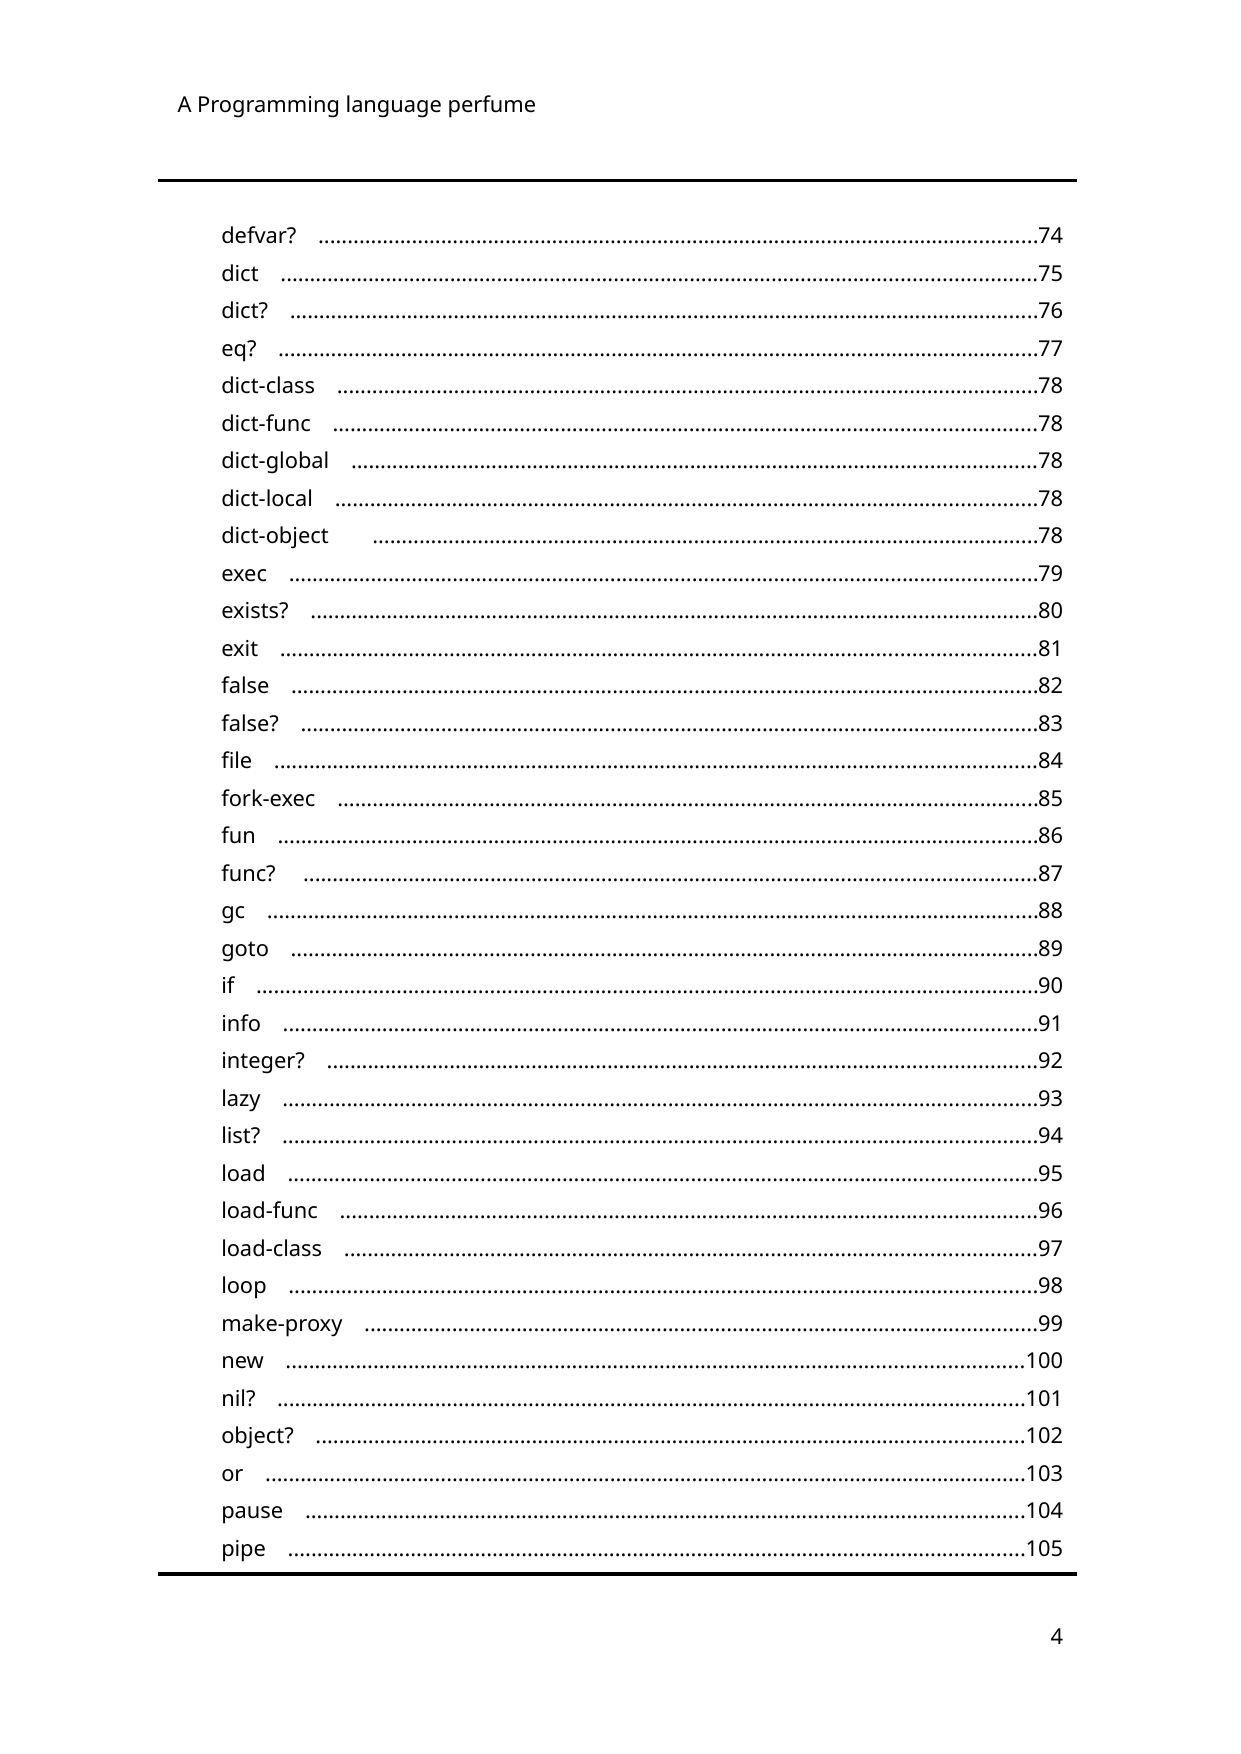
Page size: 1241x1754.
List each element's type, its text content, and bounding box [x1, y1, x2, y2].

text pipe 105 [221, 1529, 1063, 1567]
text info 91 [221, 1004, 1063, 1042]
text gc 88 [221, 892, 1063, 929]
text exit 81 [221, 629, 1063, 667]
text new 100 [221, 1342, 1063, 1379]
text dict-local 78 [221, 479, 1063, 517]
text make-proxy 99 [221, 1304, 1063, 1342]
text defvar? 74 [221, 217, 1063, 254]
text dict-global 78 [221, 442, 1063, 479]
text false? 83 [221, 704, 1063, 742]
text goto 89 [221, 929, 1063, 967]
text exists? 80 [221, 592, 1063, 629]
text false 82 [221, 667, 1063, 704]
text dict-class 78 [221, 367, 1063, 404]
text integer? 92 [221, 1042, 1063, 1079]
text file 84 [221, 742, 1063, 779]
text or 103 [221, 1454, 1063, 1492]
text dict-func 78 [221, 404, 1063, 442]
text pause 104 [221, 1492, 1063, 1529]
text if 90 [221, 967, 1063, 1004]
text load 95 [221, 1154, 1063, 1192]
text loop 98 [221, 1267, 1063, 1304]
text fun 86 [221, 817, 1063, 854]
text nil? 101 [221, 1379, 1063, 1417]
text load-class 97 [221, 1229, 1063, 1267]
text fork-exec 85 [221, 779, 1063, 817]
text load-func 96 [221, 1192, 1063, 1229]
text list? 94 [221, 1117, 1063, 1154]
text dict-object 78 [221, 517, 1063, 554]
text dict? 76 [221, 292, 1063, 329]
text func? 87 [221, 854, 1063, 892]
text dict 75 [221, 254, 1063, 292]
text eq? 77 [221, 329, 1063, 367]
text exec 79 [221, 554, 1063, 592]
text lazy 93 [221, 1079, 1063, 1117]
text object? 102 [221, 1417, 1063, 1454]
